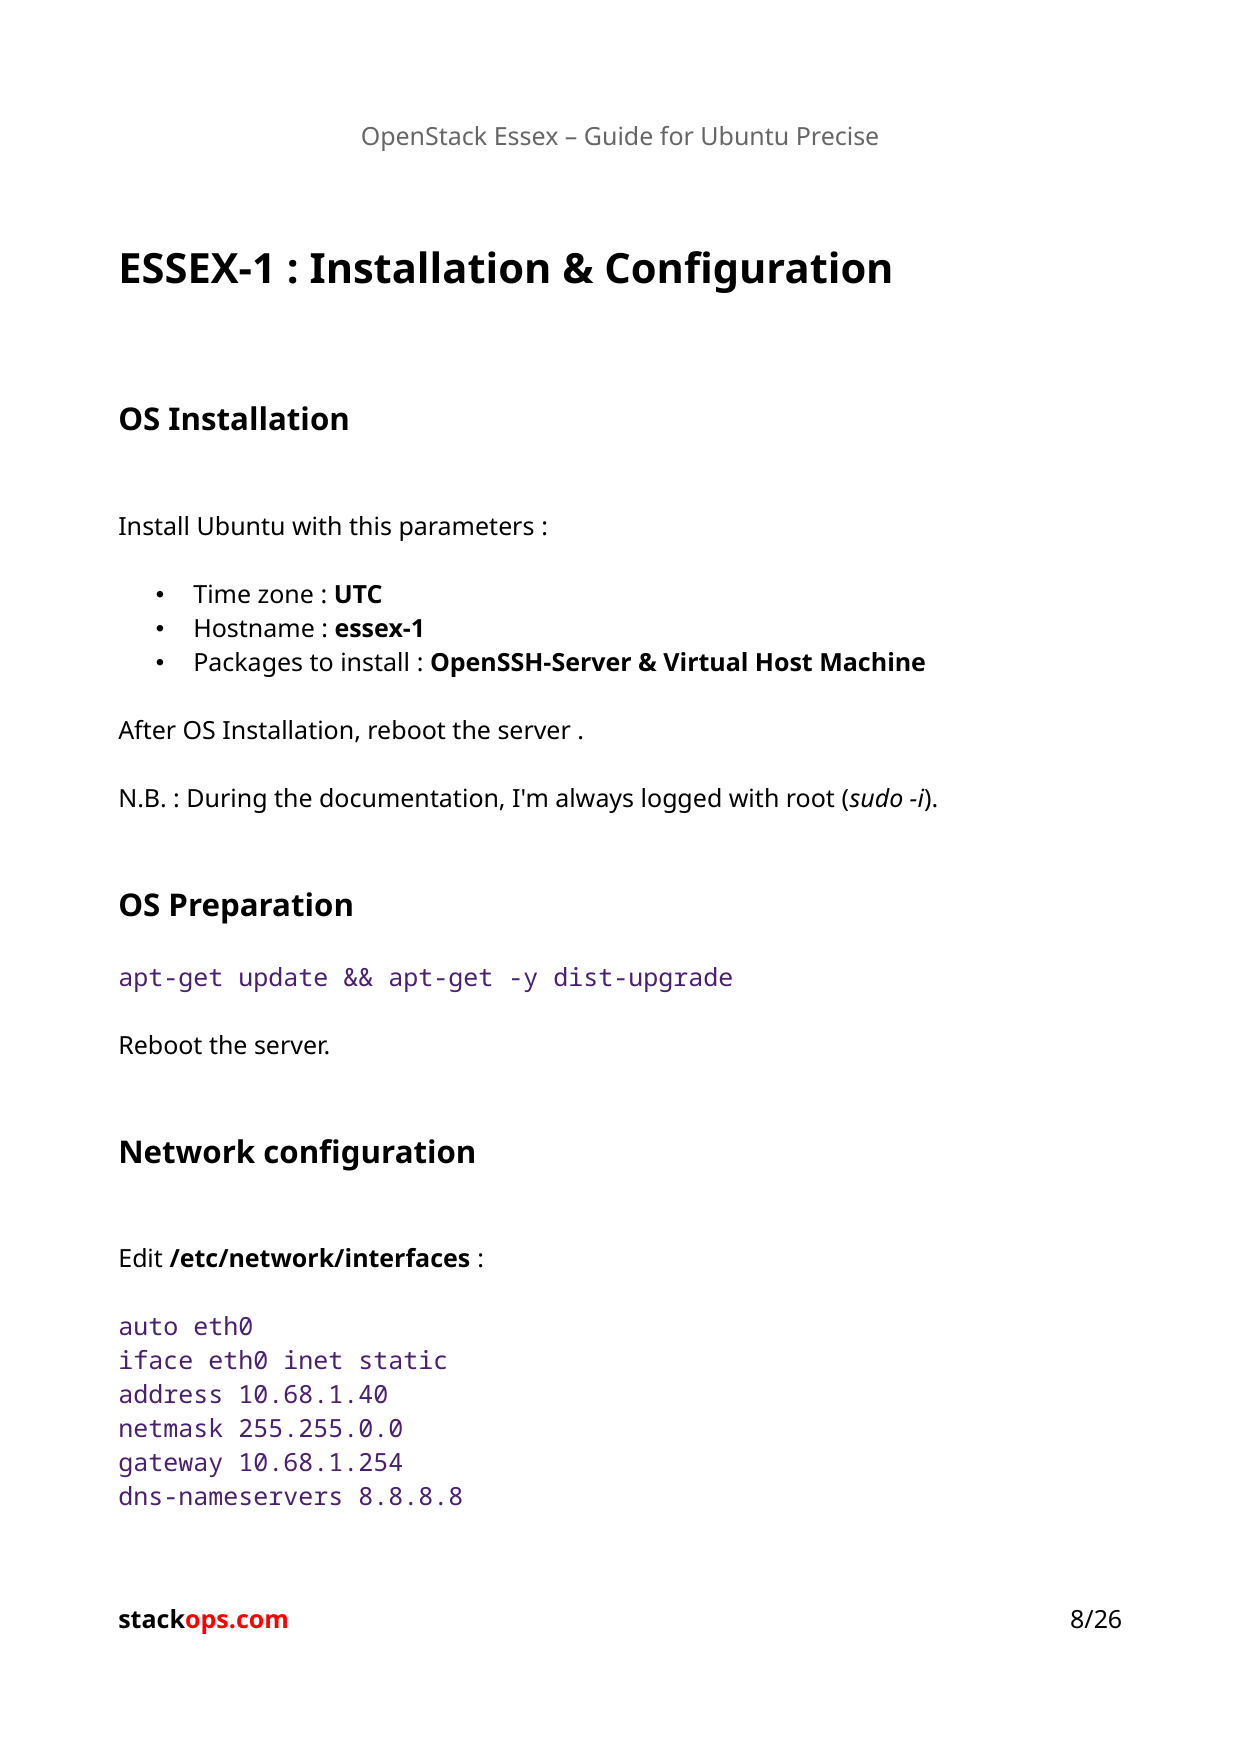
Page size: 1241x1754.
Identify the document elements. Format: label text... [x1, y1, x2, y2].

text After OS Installation, reboot the server . [118, 712, 1122, 747]
text Install Ubuntu with this parameters : [118, 508, 1122, 542]
text Reboot the server. [118, 1028, 1122, 1062]
text ESSEX-1 : Installation & Configuration [118, 238, 1122, 295]
text gateway 10.68.1.254 [118, 1445, 1122, 1479]
text dns-nameservers 8.8.8.8 [118, 1479, 1122, 1513]
text netmask 255.255.0.0 [118, 1411, 1122, 1445]
text OS Preparation [118, 883, 1122, 925]
list Time zone : UTC [156, 576, 1122, 610]
list Hostname : essex-1 [156, 610, 1122, 644]
text Edit /etc/network/interfaces : [118, 1241, 1122, 1274]
text apt-get update && apt-get -y dist-upgrade [118, 959, 1122, 993]
text N.B. : During the documentation, I'm always logged with root (sudo -i). [118, 781, 1122, 815]
text auto eth0 [118, 1309, 1122, 1343]
text Network configuration [118, 1130, 1122, 1172]
text iface eth0 inet static [118, 1343, 1122, 1377]
text OS Installation [118, 397, 1122, 440]
list Packages to install : OpenSSH-Server & Virtual Host Machine [156, 644, 1122, 678]
text address 10.68.1.40 [118, 1377, 1122, 1411]
